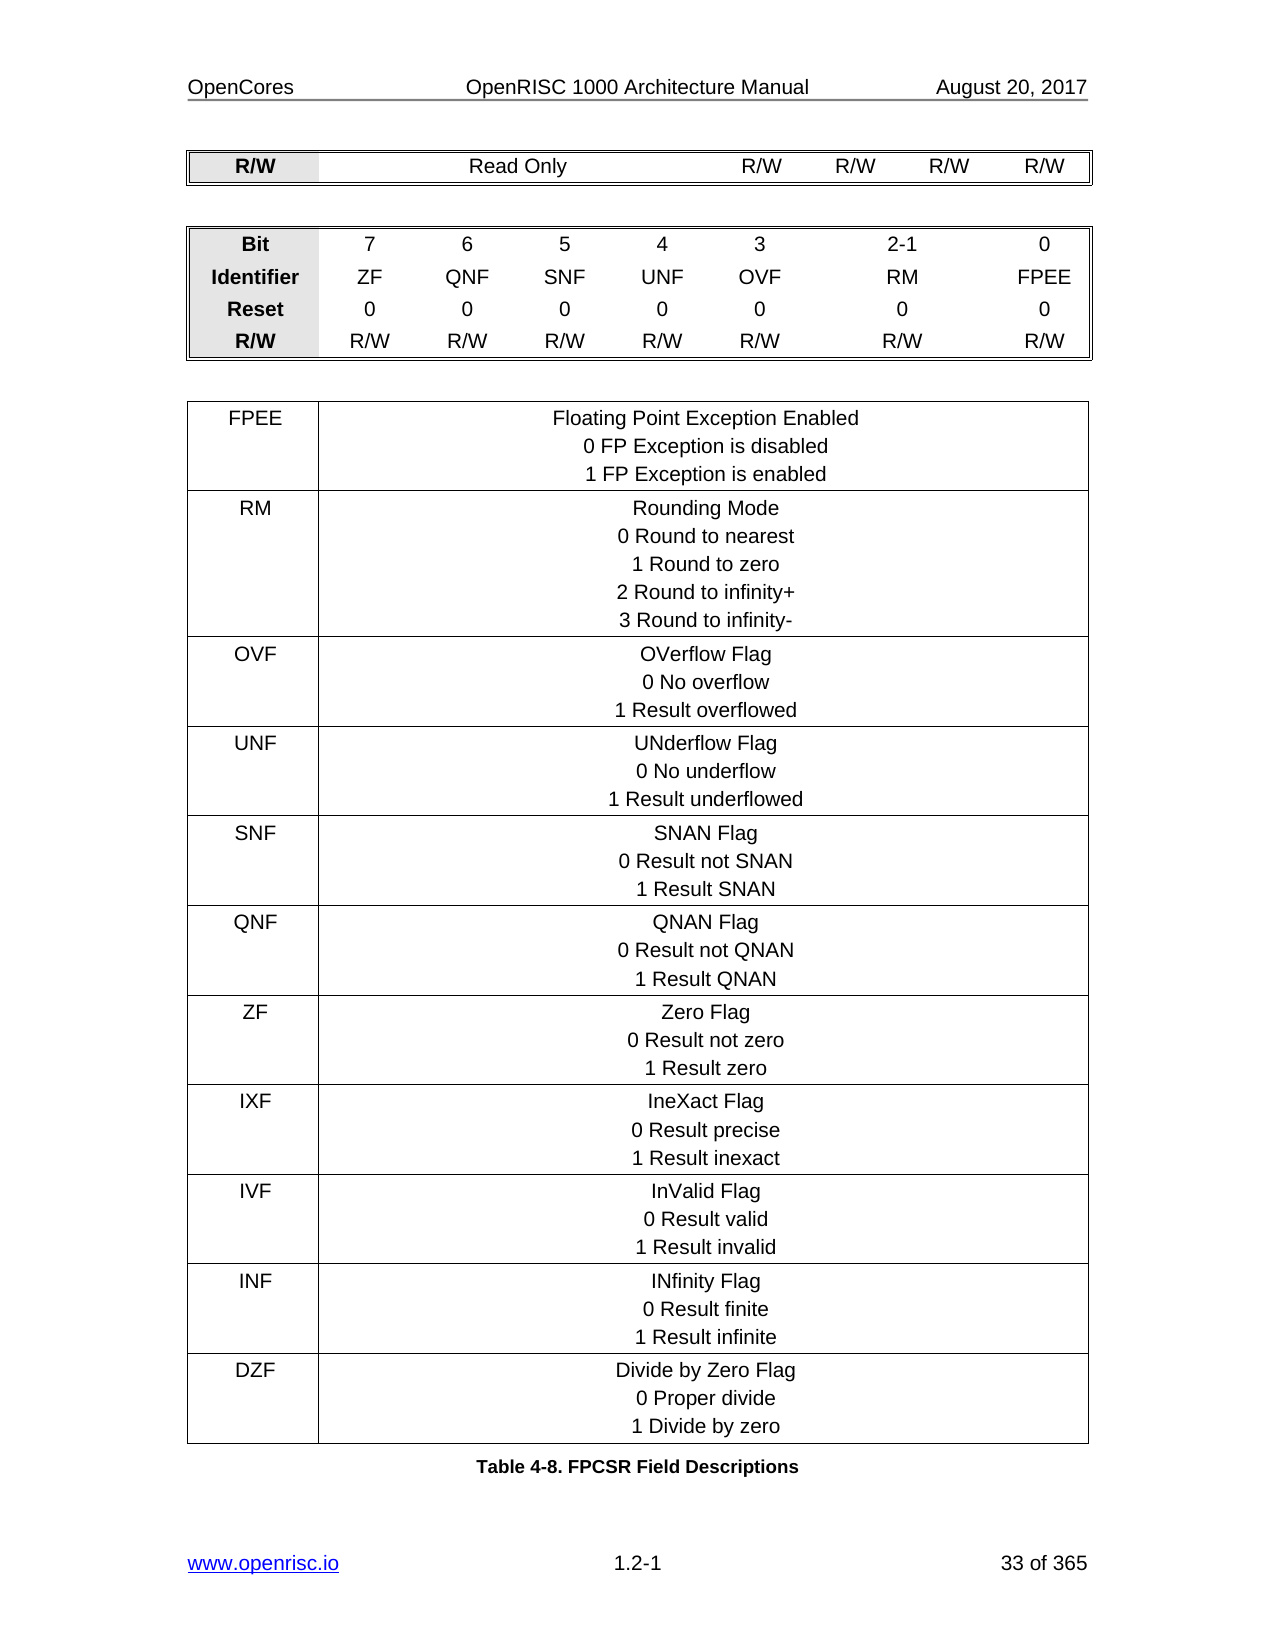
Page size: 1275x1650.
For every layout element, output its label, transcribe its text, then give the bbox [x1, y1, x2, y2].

table_header 0 [994, 229, 1089, 260]
table_cell OVF [709, 260, 806, 293]
table_cell R/W [806, 153, 900, 182]
table_cell OVerflow Flag 0 No overflow 1 Result overflowed [319, 637, 1088, 726]
table_header 3 [709, 229, 806, 260]
table_cell Reset [190, 293, 319, 325]
table_cell INfinity Flag 0 Result finite 1 Result infinite [319, 1264, 1088, 1353]
table_cell SNAN Flag 0 Result not SNAN 1 Result SNAN [319, 816, 1088, 905]
table_cell 0 [514, 293, 611, 325]
table_cell QNAN Flag 0 Result not QNAN 1 Result QNAN [319, 906, 1088, 994]
table_cell INF [188, 1264, 318, 1353]
table_cell 0 [709, 293, 806, 325]
table_cell R/W [319, 325, 416, 357]
table_header FPEE [188, 402, 318, 490]
table_cell R/W [806, 325, 994, 357]
text Table 4-8. FPCSR Field Descriptions [187, 1456, 1087, 1478]
table_cell Divide by Zero Flag 0 Proper divide 1 Divide by zero [319, 1354, 1088, 1442]
table_cell R/W [709, 325, 806, 357]
table_cell OVF [188, 637, 318, 726]
table_cell SNF [188, 816, 318, 905]
table_cell InValid Flag 0 Result valid 1 Result invalid [319, 1175, 1088, 1263]
table_cell R/W [611, 325, 709, 357]
table_cell RM [806, 260, 994, 293]
table_cell R/W [190, 153, 319, 182]
table_cell UNF [611, 260, 709, 293]
table_cell IneXact Flag 0 Result precise 1 Result inexact [319, 1085, 1088, 1174]
table_cell FPEE [994, 260, 1089, 293]
table_cell RM [188, 491, 318, 636]
table_header 2-1 [806, 229, 994, 260]
table_cell QNF [188, 906, 318, 994]
table_cell 0 [806, 293, 994, 325]
table_cell R/W [514, 325, 611, 357]
table_cell ZF [188, 996, 318, 1084]
table_cell 0 [994, 293, 1089, 325]
table_cell 0 [611, 293, 709, 325]
table_header 5 [514, 229, 611, 260]
table_cell R/W [900, 153, 994, 182]
table_cell UNderflow Flag 0 No underflow 1 Result underflowed [319, 727, 1088, 815]
table_cell R/W [190, 325, 319, 357]
table_cell Read Only [319, 153, 712, 182]
table_cell IVF [188, 1175, 318, 1263]
table_cell ZF [319, 260, 416, 293]
table_cell R/W [994, 325, 1089, 357]
table_cell 0 [416, 293, 514, 325]
table_cell R/W [994, 153, 1089, 182]
table_cell Identifier [190, 260, 319, 293]
table_cell R/W [713, 153, 806, 182]
table_cell 0 [319, 293, 416, 325]
table_cell QNF [416, 260, 514, 293]
table_cell UNF [188, 727, 318, 815]
table_cell SNF [514, 260, 611, 293]
table_header 7 [319, 229, 416, 260]
table_header 6 [416, 229, 514, 260]
table_cell IXF [188, 1085, 318, 1174]
table_cell Zero Flag 0 Result not zero 1 Result zero [319, 996, 1088, 1084]
table_cell Rounding Mode 0 Round to nearest 1 Round to zero 2 Round to infinity+ 3 Round to infinity- [319, 491, 1088, 636]
table_header 4 [611, 229, 709, 260]
table_header Floating Point Exception Enabled 0 FP Exception is disabled 1 FP Exception is enabled [319, 402, 1088, 490]
table_cell DZF [188, 1354, 318, 1442]
table_cell R/W [416, 325, 514, 357]
table_header Bit [190, 229, 319, 260]
